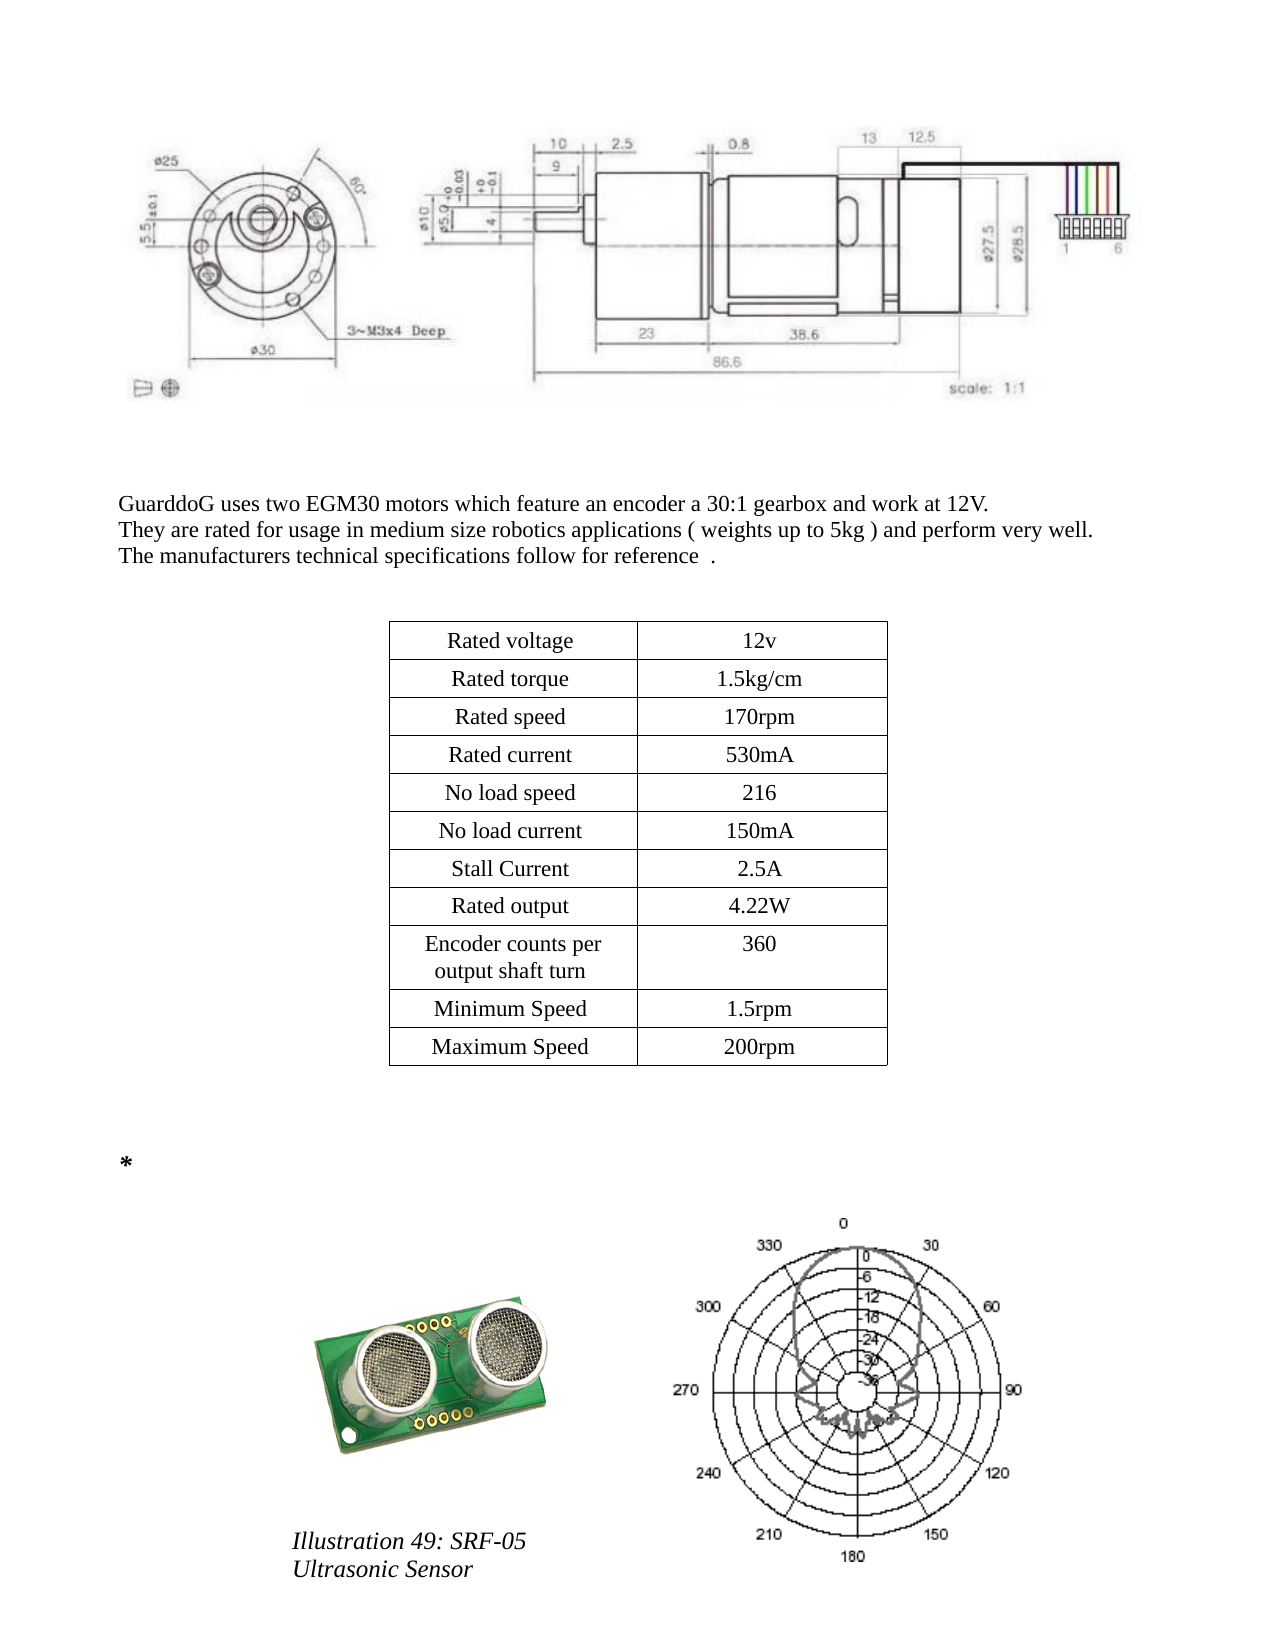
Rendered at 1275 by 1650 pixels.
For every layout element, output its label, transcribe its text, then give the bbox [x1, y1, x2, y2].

table_cell 360 [638, 926, 887, 989]
text * [118, 1149, 1157, 1180]
table_cell 530mA [638, 736, 887, 773]
table_cell Minimum Speed [390, 990, 637, 1027]
table_header 12v [638, 622, 887, 659]
table_cell Rated torque [390, 660, 637, 697]
table_cell Rated current [390, 736, 637, 773]
text They are rated for usage in medium size robotics applications ( weights up to 5kg ) and perform very well. [118, 516, 1157, 542]
table_cell 4.22W [638, 888, 887, 925]
text GuarddoG uses two EGM30 motors which feature an encoder a 30:1 gearbox and work at 12V. [118, 489, 1157, 516]
table_cell 1.5rpm [638, 990, 887, 1027]
table_cell 170rpm [638, 698, 887, 735]
table_cell 200rpm [638, 1028, 887, 1065]
table_cell No load speed [390, 774, 637, 811]
picture [636, 1218, 1061, 1562]
table_header Rated voltage [390, 622, 637, 659]
table_cell Maximum Speed [390, 1028, 637, 1065]
picture [292, 1219, 577, 1526]
table_cell No load current [390, 812, 637, 849]
table_cell Rated speed [390, 698, 637, 735]
text The manufacturers technical specifications follow for reference . [118, 542, 1157, 569]
table_cell 216 [638, 774, 887, 811]
table_cell 150mA [638, 812, 887, 849]
table_cell 1.5kg/cm [638, 660, 887, 697]
table_cell Stall Current [390, 850, 637, 887]
table_cell 2.5A [638, 850, 887, 887]
table_cell Encoder counts per output shaft turn [390, 926, 637, 989]
picture [118, 118, 1157, 405]
text Illustration 49: SRF-05 Ultrasonic Sensor [292, 1526, 577, 1583]
table_cell Rated output [390, 888, 637, 925]
